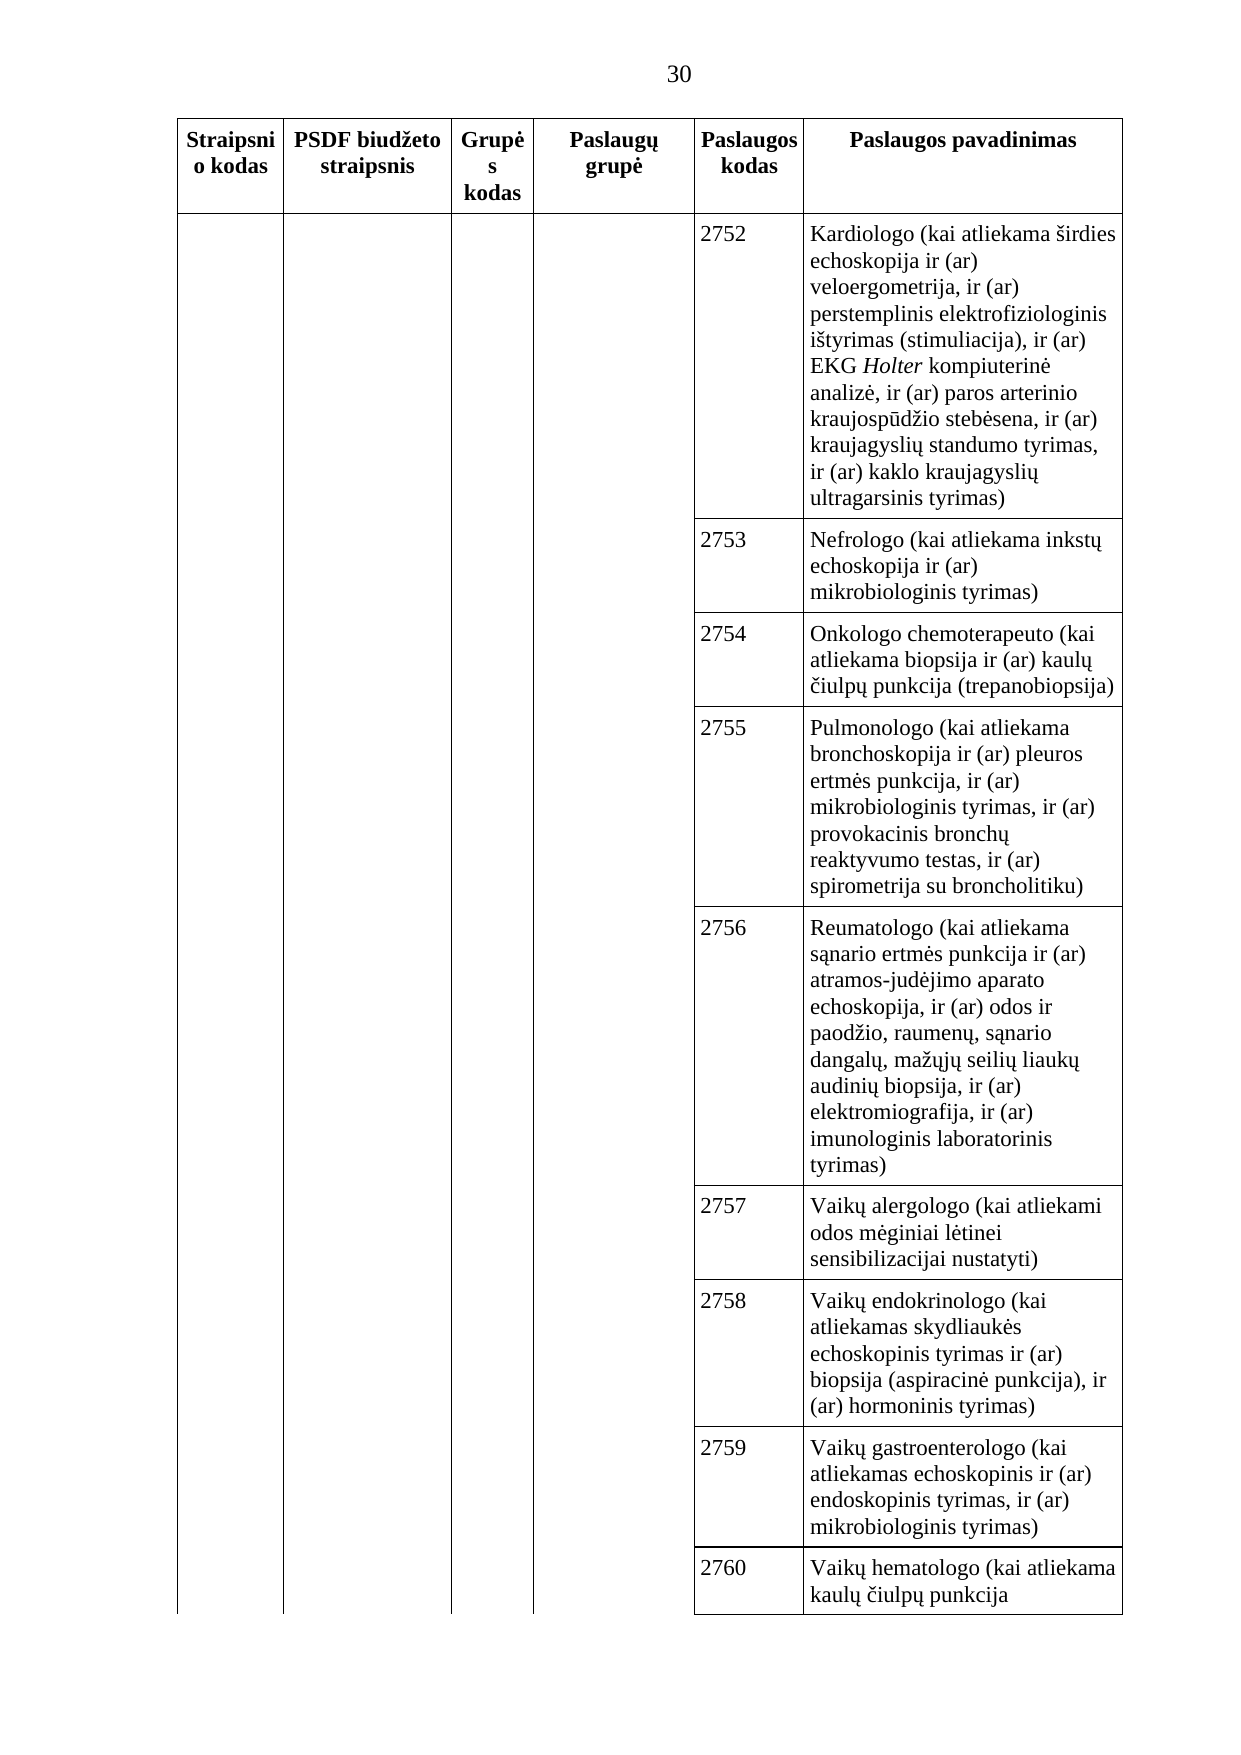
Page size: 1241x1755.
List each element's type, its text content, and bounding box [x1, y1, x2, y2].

table_cell Nefrologo (kai atliekama inkstų echoskopija ir (ar) mikrobiologinis tyrimas) [804, 519, 1122, 612]
table_cell [534, 612, 694, 706]
table_cell 2752 [695, 214, 803, 517]
table_cell [284, 518, 451, 612]
table_cell 2758 [695, 1280, 803, 1426]
table_cell [284, 1279, 451, 1426]
table_cell [452, 706, 533, 906]
table_cell [534, 518, 694, 612]
table_header Grupės kodas [452, 119, 533, 212]
table_cell [178, 1185, 283, 1279]
table_cell [534, 706, 694, 906]
table_cell [178, 612, 283, 706]
table_cell 2755 [695, 707, 803, 906]
table_cell [534, 1546, 694, 1614]
table_cell [178, 518, 283, 612]
table_cell Onkologo chemoterapeuto (kai atliekama biopsija ir (ar) kaulų čiulpų punkcija (trepanobiopsija) [804, 613, 1122, 706]
table_cell Vaikų hematologo (kai atliekama kaulų čiulpų punkcija [804, 1548, 1122, 1614]
table_header Paslaugos kodas [695, 119, 803, 212]
table_cell [178, 706, 283, 906]
table_header Straipsnio kodas [178, 119, 283, 212]
table_cell [452, 518, 533, 612]
table_cell [452, 1426, 533, 1546]
table_cell [284, 706, 451, 906]
table_cell [178, 214, 283, 517]
table_cell [452, 612, 533, 706]
table_cell [452, 1546, 533, 1614]
table_header Paslaugų grupė [534, 119, 694, 212]
table_cell [178, 1546, 283, 1614]
table_cell [284, 1185, 451, 1279]
table_cell Reumatologo (kai atliekama sąnario ertmės punkcija ir (ar) atramos-judėjimo aparato echoskopija, ir (ar) odos ir paodžio, raumenų, sąnario dangalų, mažųjų seilių liaukų audinių biopsija, ir (ar) elektromiografija, ir (ar) imunologinis laboratorinis tyrimas) [804, 907, 1122, 1184]
table_cell [178, 1279, 283, 1426]
table_cell 2757 [695, 1186, 803, 1279]
table_cell 2756 [695, 907, 803, 1184]
table_cell [178, 906, 283, 1184]
table_cell [284, 214, 451, 517]
table_cell [284, 612, 451, 706]
table_cell [178, 1426, 283, 1546]
table_cell 2760 [695, 1548, 803, 1614]
table_cell Vaikų alergologo (kai atliekami odos mėginiai lėtinei sensibilizacijai nustatyti) [804, 1186, 1122, 1279]
table_cell Vaikų endokrinologo (kai atliekamas skydliaukės echoskopinis tyrimas ir (ar) biopsija (aspiracinė punkcija), ir (ar) hormoninis tyrimas) [804, 1280, 1122, 1426]
table_cell [534, 1426, 694, 1546]
table_header PSDF biudžeto straipsnis [284, 119, 451, 212]
table_cell Pulmonologo (kai atliekama bronchoskopija ir (ar) pleuros ertmės punkcija, ir (ar) mikrobiologinis tyrimas, ir (ar) provokacinis bronchų reaktyvumo testas, ir (ar) spirometrija su broncholitiku) [804, 707, 1122, 906]
table_cell [452, 214, 533, 517]
table_cell 2759 [695, 1427, 803, 1546]
table_cell Kardiologo (kai atliekama širdies echoskopija ir (ar) veloergometrija, ir (ar) perstemplinis elektrofiziologinis ištyrimas (stimuliacija), ir (ar) EKG Holter kompiuterinė analizė, ir (ar) paros arterinio kraujospūdžio stebėsena, ir (ar) kraujagyslių standumo tyrimas, ir (ar) kaklo kraujagyslių ultragarsinis tyrimas) [804, 214, 1122, 517]
table_cell 2754 [695, 613, 803, 706]
table_cell [284, 1426, 451, 1546]
table_cell [452, 906, 533, 1184]
table_cell [452, 1185, 533, 1279]
table_cell [534, 214, 694, 517]
table_header Paslaugos pavadinimas [804, 119, 1122, 212]
table_cell [284, 906, 451, 1184]
table_cell [452, 1279, 533, 1426]
table_cell 2753 [695, 519, 803, 612]
table_cell Vaikų gastroenterologo (kai atliekamas echoskopinis ir (ar) endoskopinis tyrimas, ir (ar) mikrobiologinis tyrimas) [804, 1427, 1122, 1546]
table_cell [534, 1279, 694, 1426]
table_cell [534, 1185, 694, 1279]
table_cell [534, 906, 694, 1184]
table_cell [284, 1546, 451, 1614]
